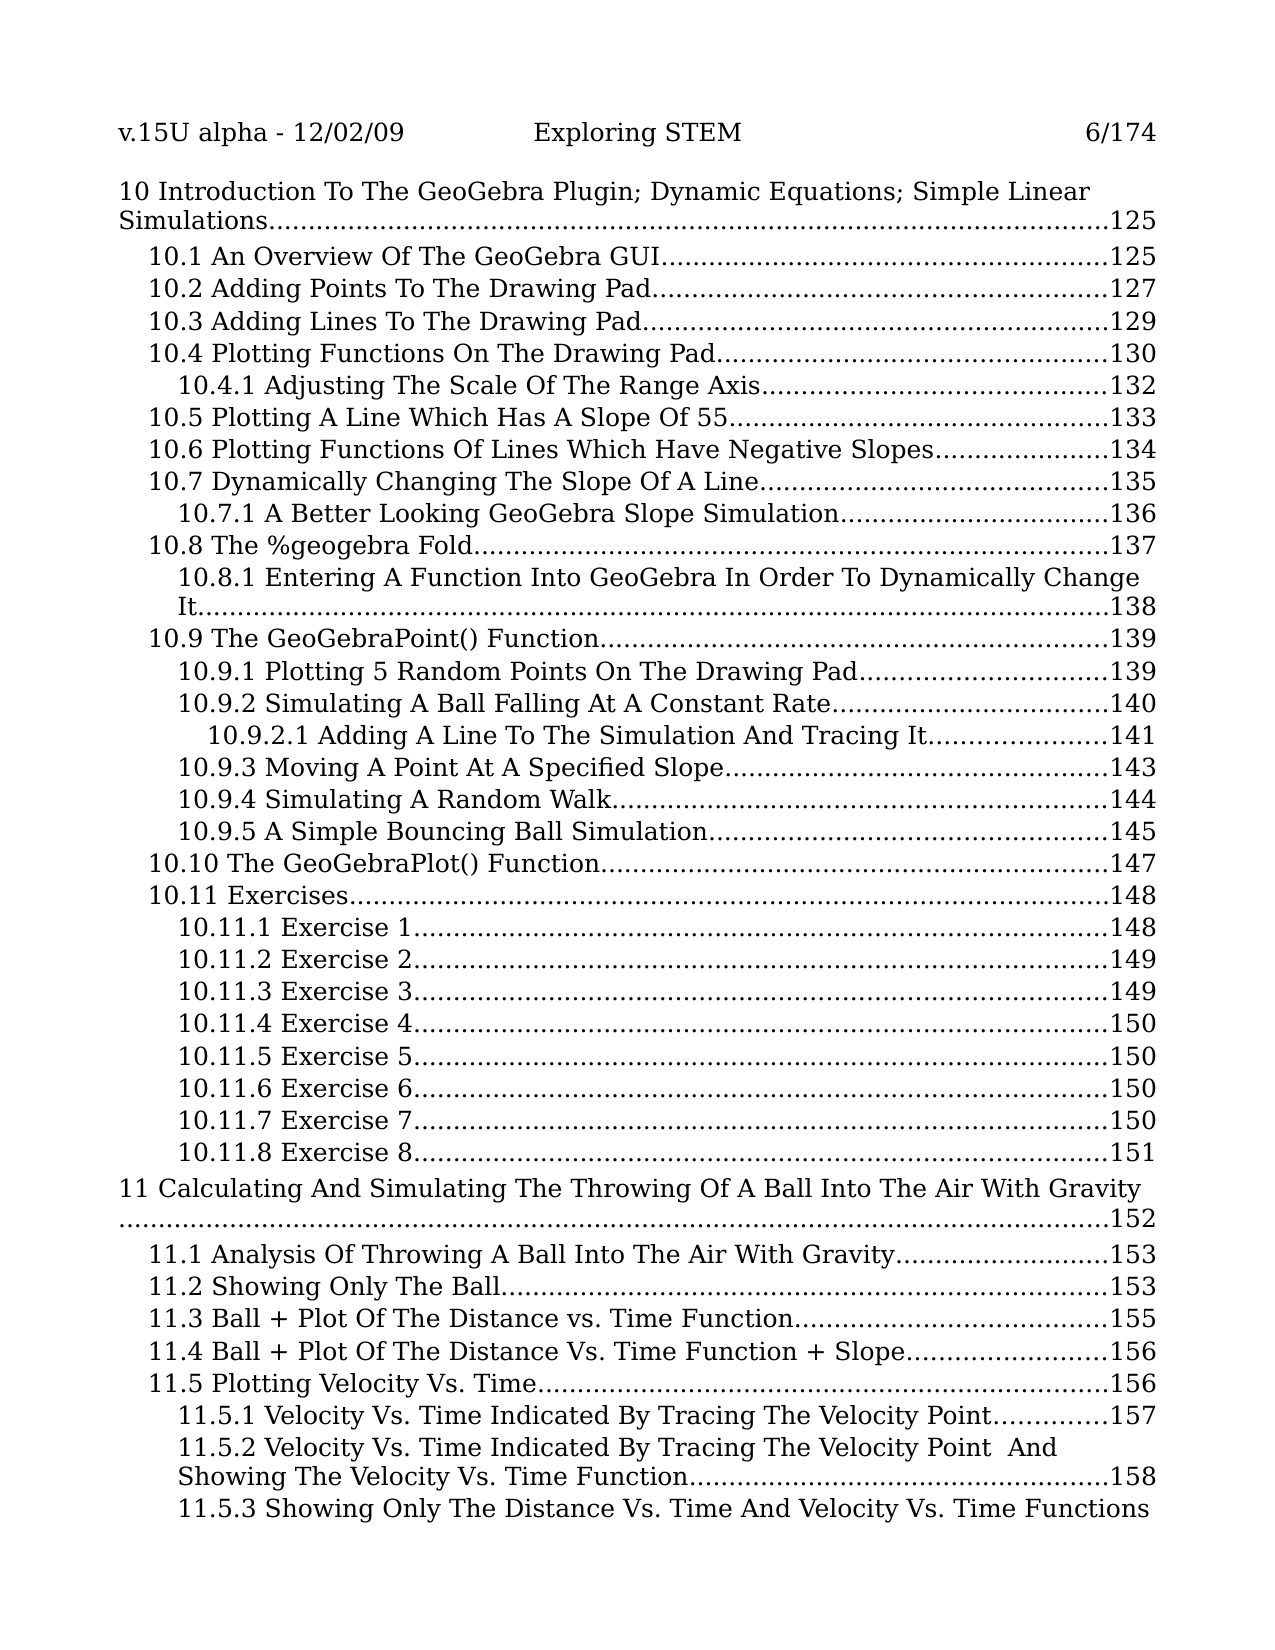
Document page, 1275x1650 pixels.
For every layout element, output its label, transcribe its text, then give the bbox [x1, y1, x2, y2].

text 10.7 Dynamically Changing The Slope Of A Line 135 [148, 467, 1157, 496]
text 10.9.1 Plotting 5 Random Points On The Drawing Pad 139 [177, 657, 1157, 686]
text 11.5.3 Showing Only The Distance Vs. Time And Velocity Vs. Time Functions 158 [177, 1494, 1157, 1523]
text 10.9.4 Simulating A Random Walk 144 [177, 785, 1157, 814]
text 11 Calculating And Simulating The Throwing Of A Ball Into The Air With Gravity 152 [118, 1175, 1157, 1233]
text 10.11.5 Exercise 5 150 [177, 1042, 1157, 1071]
text 10.4 Plotting Functions On The Drawing Pad 130 [148, 339, 1157, 368]
text 10.10 The GeoGebraPlot() Function 147 [148, 849, 1157, 878]
text 11.4 Ball + Plot Of The Distance Vs. Time Function + Slope 156 [148, 1337, 1157, 1366]
text 11.5 Plotting Velocity Vs. Time 156 [148, 1369, 1157, 1398]
text 10.9.3 Moving A Point At A Specified Slope 143 [177, 753, 1157, 782]
text 10.8.1 Entering A Function Into GeoGebra In Order To Dynamically Change It 138 [177, 563, 1157, 622]
text 10.11 Exercises 148 [148, 881, 1157, 911]
text 10.6 Plotting Functions Of Lines Which Have Negative Slopes 134 [148, 435, 1157, 464]
text 10.9.2.1 Adding A Line To The Simulation And Tracing It 141 [207, 721, 1157, 750]
text 10.1 An Overview Of The GeoGebra GUI 125 [148, 243, 1157, 272]
text 10.3 Adding Lines To The Drawing Pad 129 [148, 307, 1157, 336]
text 10.9.2 Simulating A Ball Falling At A Constant Rate 140 [177, 689, 1157, 718]
text 10.9 The GeoGebraPoint() Function 139 [148, 625, 1157, 654]
text 10.11.4 Exercise 4 150 [177, 1010, 1157, 1039]
text 10.11.8 Exercise 8 151 [177, 1138, 1157, 1167]
text 10.11.3 Exercise 3 149 [177, 978, 1157, 1007]
text 11.5.2 Velocity Vs. Time Indicated By Tracing The Velocity Point And Showing The Velocity Vs. Time Function 158 [177, 1433, 1157, 1491]
text 10 Introduction To The GeoGebra Plugin; Dynamic Equations; Simple Linear Simulations 125 [118, 177, 1157, 235]
text 10.7.1 A Better Looking GeoGebra Slope Simulation 136 [177, 499, 1157, 528]
text 11.3 Ball + Plot Of The Distance vs. Time Function 155 [148, 1305, 1157, 1334]
text 10.4.1 Adjusting The Scale Of The Range Axis 132 [177, 371, 1157, 400]
text 10.5 Plotting A Line Which Has A Slope Of 55 133 [148, 403, 1157, 432]
text 10.11.7 Exercise 7 150 [177, 1106, 1157, 1135]
text 11.1 Analysis Of Throwing A Ball Into The Air With Gravity 153 [148, 1241, 1157, 1270]
text 10.11.1 Exercise 1 148 [177, 913, 1157, 943]
text 11.5.1 Velocity Vs. Time Indicated By Tracing The Velocity Point 157 [177, 1401, 1157, 1430]
text 10.11.2 Exercise 2 149 [177, 946, 1157, 975]
text 10.2 Adding Points To The Drawing Pad 127 [148, 275, 1157, 304]
text 10.8 The %geogebra Fold 137 [148, 531, 1157, 561]
text 10.11.6 Exercise 6 150 [177, 1074, 1157, 1103]
text 10.9.5 A Simple Bouncing Ball Simulation 145 [177, 817, 1157, 846]
text 11.2 Showing Only The Ball 153 [148, 1273, 1157, 1302]
